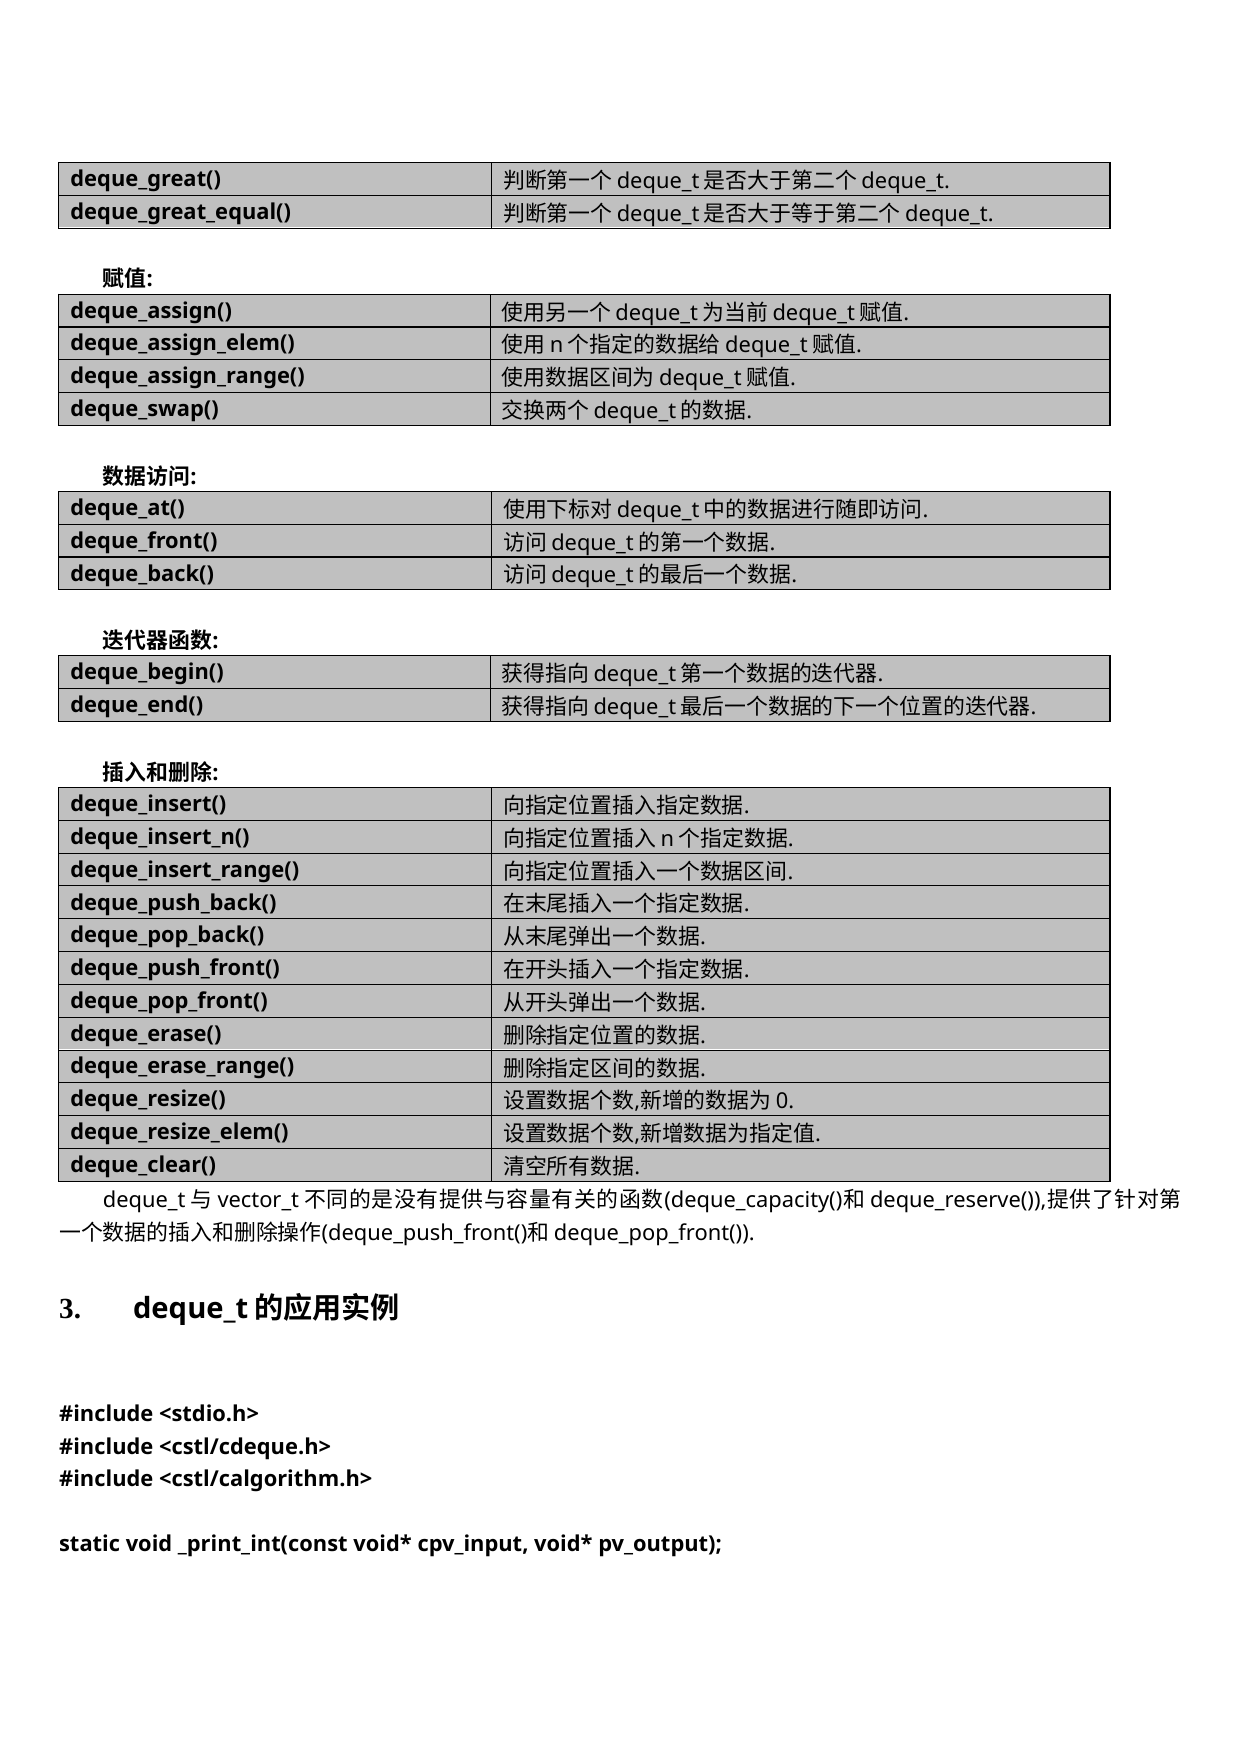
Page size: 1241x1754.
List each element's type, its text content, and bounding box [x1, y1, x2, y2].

text #include <cstl/calgorithm.h> [59, 1462, 1181, 1494]
table_cell deque_push_back() [59, 886, 491, 918]
table_cell 设置数据个数,新增数据为指定值. [492, 1116, 1109, 1148]
table_cell deque_assign_range() [59, 360, 490, 392]
table_cell deque_swap() [59, 393, 490, 425]
table_header 获得指向deque_t第一个数据的迭代器. [491, 656, 1109, 688]
text 数据访问: [59, 458, 1181, 491]
table_cell 判断第一个deque_t是否大于第二个deque_t. [492, 163, 1109, 195]
table_cell 从开头弹出一个数据. [492, 985, 1109, 1017]
table_cell deque_great() [59, 163, 491, 195]
table_cell 在开头插入一个指定数据. [492, 952, 1109, 984]
table_header 使用另一个deque_t为当前deque_t赋值. [491, 295, 1109, 326]
table_cell 从末尾弹出一个数据. [492, 919, 1109, 951]
table_cell 判断第一个deque_t是否大于等于第二个deque_t. [492, 196, 1109, 227]
table_cell 交换两个deque_t的数据. [491, 393, 1109, 425]
table_cell 在末尾插入一个指定数据. [492, 886, 1109, 918]
table_cell deque_resize() [59, 1083, 491, 1115]
table_cell deque_pop_back() [59, 919, 491, 951]
table_header 向指定位置插入指定数据. [492, 788, 1109, 820]
text #include <cstl/cdeque.h> [59, 1429, 1181, 1462]
table_cell deque_resize_elem() [59, 1116, 491, 1148]
table_cell 获得指向deque_t最后一个数据的下一个位置的迭代器. [491, 689, 1109, 721]
table_cell deque_erase() [59, 1018, 491, 1049]
table_header deque_assign() [59, 295, 490, 326]
table_cell deque_push_front() [59, 952, 491, 984]
table_cell deque_front() [59, 525, 491, 556]
table_header deque_insert() [59, 788, 491, 820]
table_cell 设置数据个数,新增的数据为0. [492, 1083, 1109, 1115]
text 赋值: [59, 261, 1181, 293]
table_cell deque_erase_range() [59, 1051, 491, 1082]
table_header deque_begin() [59, 656, 490, 688]
table_cell deque_clear() [59, 1149, 491, 1181]
text 插入和删除: [59, 754, 1181, 787]
table_cell 向指定位置插入n个指定数据. [492, 821, 1109, 853]
subtitle deque_t的应用实例 [59, 1274, 1181, 1339]
table_cell 清空所有数据. [492, 1149, 1109, 1181]
table_cell deque_assign_elem() [59, 328, 490, 359]
text static void _print_int(const void* cpv_input, void* pv_output); [59, 1527, 1181, 1559]
table_cell deque_back() [59, 558, 491, 589]
table_cell 向指定位置插入一个数据区间. [492, 854, 1109, 885]
table_cell deque_insert_n() [59, 821, 491, 853]
table_cell 访问deque_t的第一个数据. [492, 525, 1109, 556]
table_cell 删除指定区间的数据. [492, 1051, 1109, 1082]
table_cell 使用数据区间为deque_t赋值. [491, 360, 1109, 392]
table_header deque_at() [59, 492, 491, 524]
text #include <stdio.h> [59, 1397, 1181, 1429]
text 迭代器函数: [59, 623, 1181, 655]
table_cell 删除指定位置的数据. [492, 1018, 1109, 1049]
table_header 使用下标对deque_t中的数据进行随即访问. [492, 492, 1109, 524]
table_cell 使用n个指定的数据给deque_t赋值. [491, 328, 1109, 359]
table_cell 访问deque_t的最后一个数据. [492, 558, 1109, 589]
table_cell deque_great_equal() [59, 196, 491, 227]
table_cell deque_insert_range() [59, 854, 491, 885]
table_cell deque_pop_front() [59, 985, 491, 1017]
text deque_t与vector_t不同的是没有提供与容量有关的函数(deque_capacity()和deque_reserve()),提供了针对第一个数据的插入和删除操作(deque_push_front()和deque_pop_front()). [59, 1182, 1181, 1247]
table_cell deque_end() [59, 689, 490, 721]
